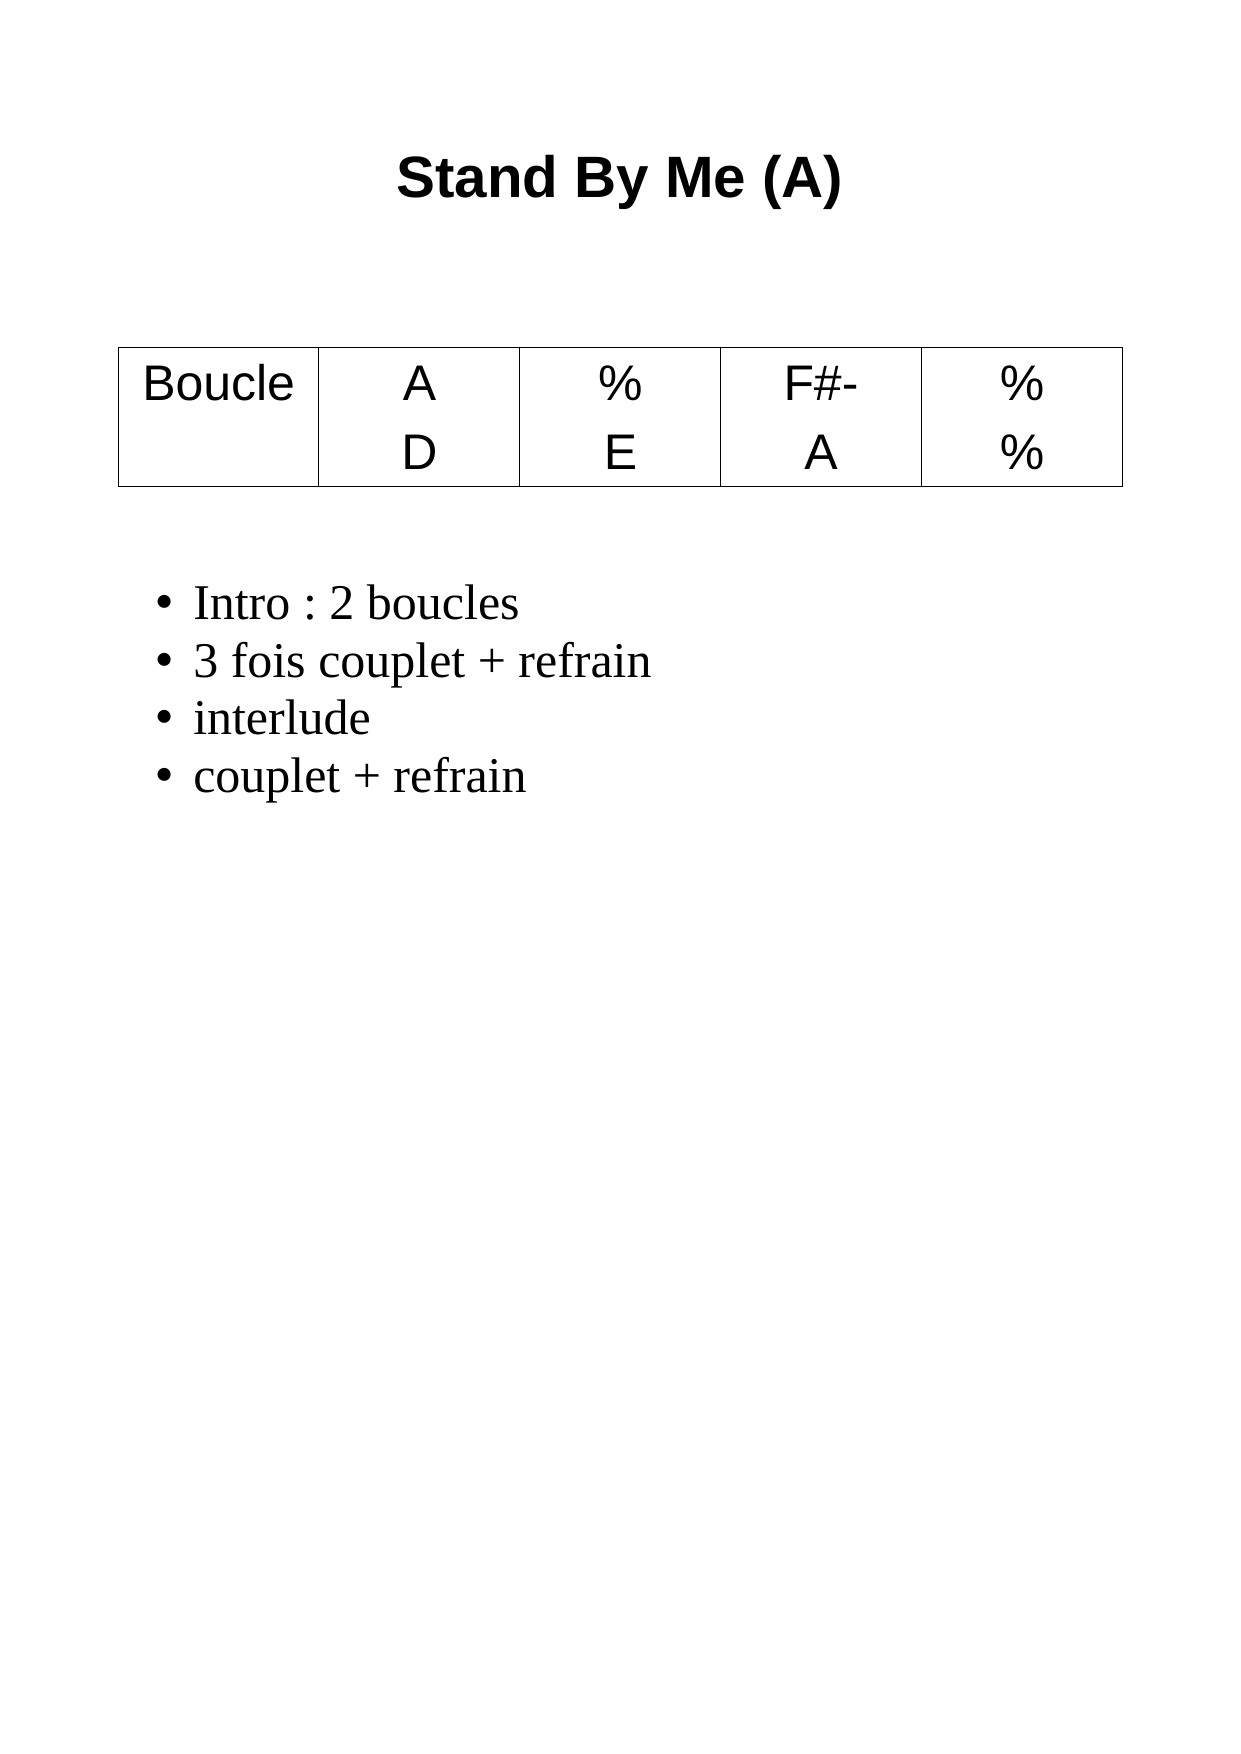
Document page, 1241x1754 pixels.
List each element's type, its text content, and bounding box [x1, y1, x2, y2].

list Intro : 2 boucles [156, 573, 1122, 630]
list couplet + refrain [156, 745, 1122, 803]
table_cell E [520, 417, 720, 486]
table_cell D [319, 417, 519, 486]
table_header A [319, 348, 519, 417]
table_cell [119, 417, 318, 486]
table_cell % [922, 417, 1122, 486]
list 3 fois couplet + refrain [156, 630, 1122, 688]
table_cell A [721, 417, 921, 486]
title Stand By Me (A) [118, 143, 1122, 210]
table_header Boucle [119, 348, 318, 417]
table_header F#- [721, 348, 921, 417]
table_header % [520, 348, 720, 417]
table_header % [922, 348, 1122, 417]
list interlude [156, 688, 1122, 745]
